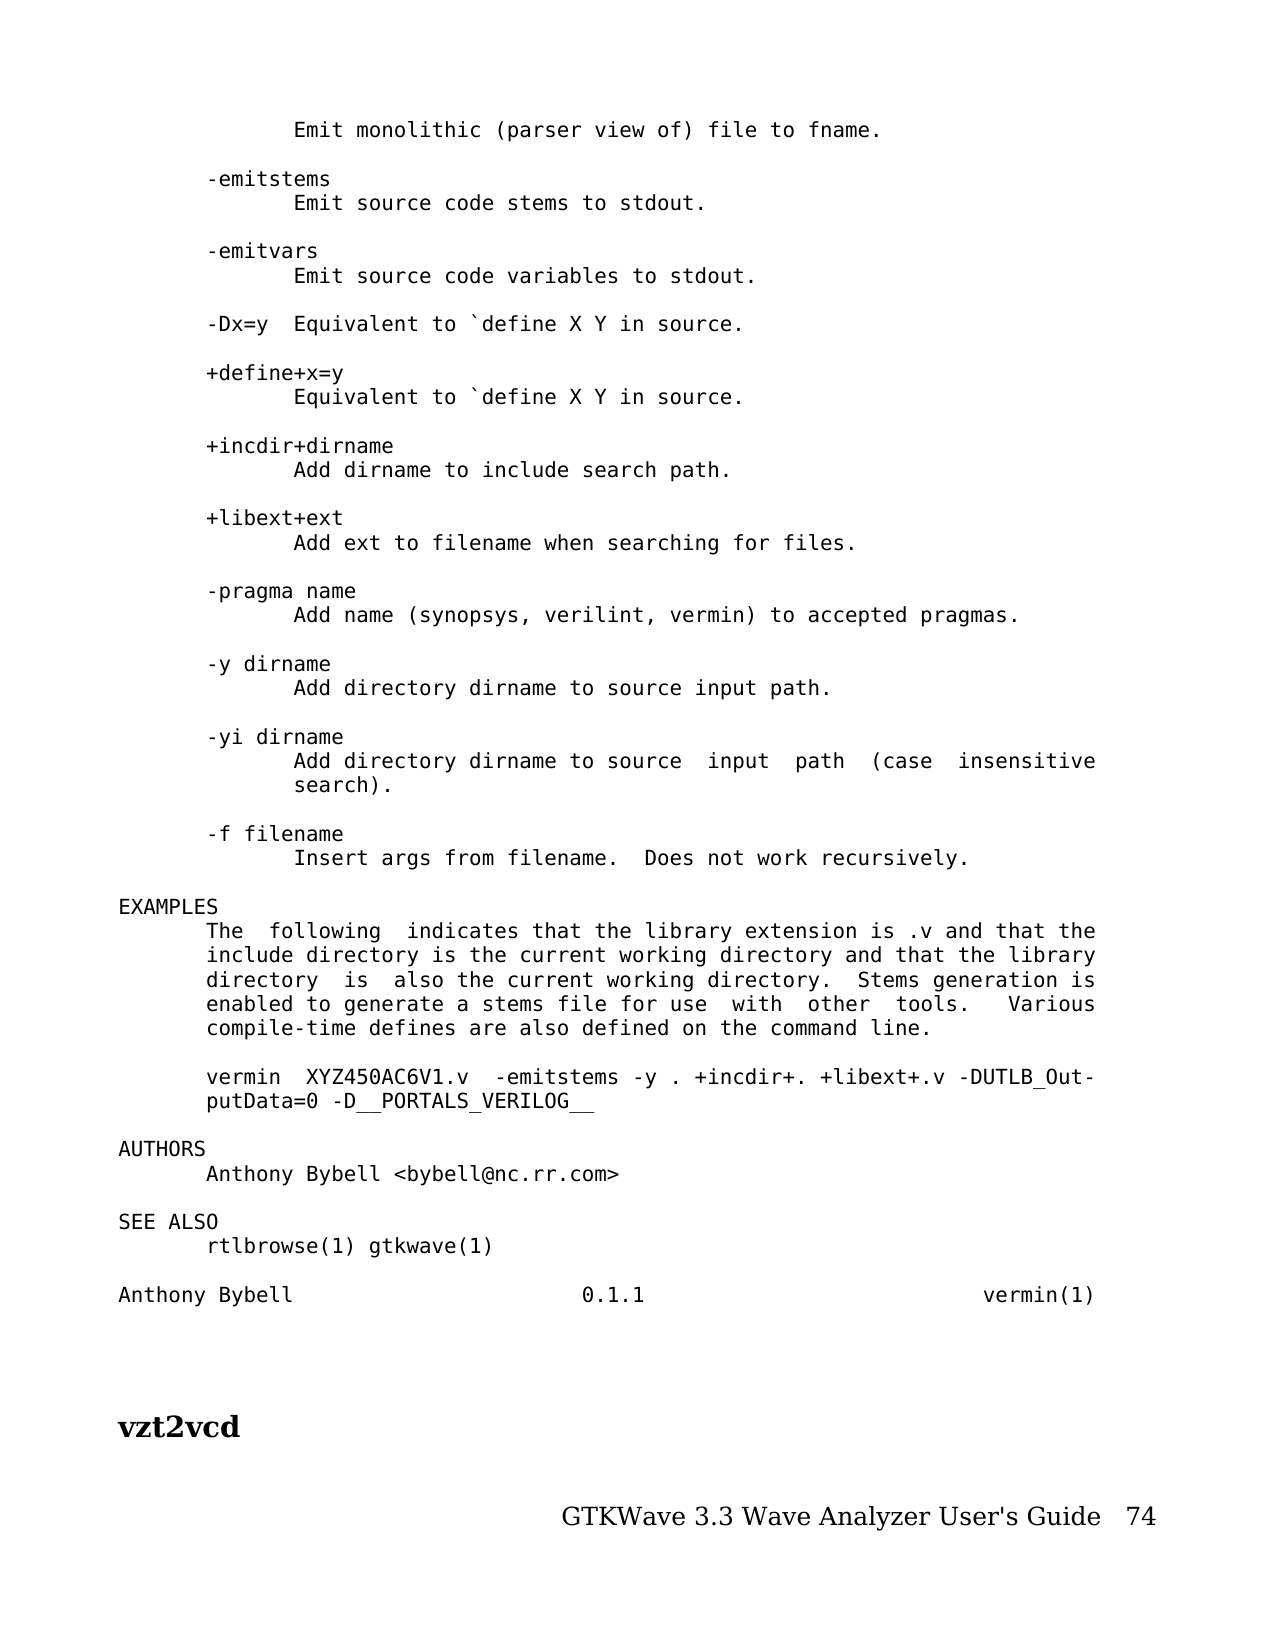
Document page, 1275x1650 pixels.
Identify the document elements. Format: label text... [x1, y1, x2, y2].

text Insert args from filename. Does not work recursively. [118, 846, 1157, 871]
text -yi dirname [118, 725, 1157, 749]
text -emitvars [118, 239, 1157, 264]
text Emit monolithic (parser view of) file to fname. [118, 118, 1157, 142]
text -emitstems [118, 167, 1157, 191]
text Emit source code stems to stdout. [118, 191, 1157, 215]
text -y dirname [118, 652, 1157, 676]
text AUTHORS [118, 1137, 1157, 1162]
text include directory is the current working directory and that the library [118, 943, 1157, 968]
text Emit source code variables to stdout. [118, 264, 1157, 288]
text SEE ALSO [118, 1210, 1157, 1234]
text Equivalent to `define X Y in source. [118, 385, 1157, 409]
text -f filename [118, 822, 1157, 846]
text search). [118, 773, 1157, 798]
text Anthony Bybell 0.1.1 vermin(1) [118, 1283, 1157, 1307]
text -Dx=y Equivalent to `define X Y in source. [118, 312, 1157, 337]
text Add dirname to include search path. [118, 458, 1157, 482]
text +incdir+dirname [118, 434, 1157, 458]
text compile-time defines are also defined on the command line. [118, 1016, 1157, 1040]
text EXAMPLES [118, 895, 1157, 919]
text directory is also the current working directory. Stems generation is [118, 968, 1157, 992]
text +libext+ext [118, 506, 1157, 531]
text Add directory dirname to source input path. [118, 676, 1157, 701]
text +define+x=y [118, 361, 1157, 385]
text vermin XYZ450AC6V1.v -emitstems -y . +incdir+. +libext+.v -DUTLB_Out- [118, 1065, 1157, 1089]
text -pragma name [118, 579, 1157, 603]
text Add name (synopsys, verilint, vermin) to accepted pragmas. [118, 603, 1157, 628]
text putData=0 -D__PORTALS_VERILOG__ [118, 1089, 1157, 1113]
text rtlbrowse(1) gtkwave(1) [118, 1234, 1157, 1259]
text enabled to generate a stems file for use with other tools. Various [118, 992, 1157, 1016]
text Add ext to filename when searching for files. [118, 531, 1157, 555]
text Anthony Bybell <bybell@nc.rr.com> [118, 1162, 1157, 1186]
text The following indicates that the library extension is .v and that the [118, 919, 1157, 943]
text Add directory dirname to source input path (case insensitive [118, 749, 1157, 773]
text vzt2vcd [118, 1410, 1157, 1444]
